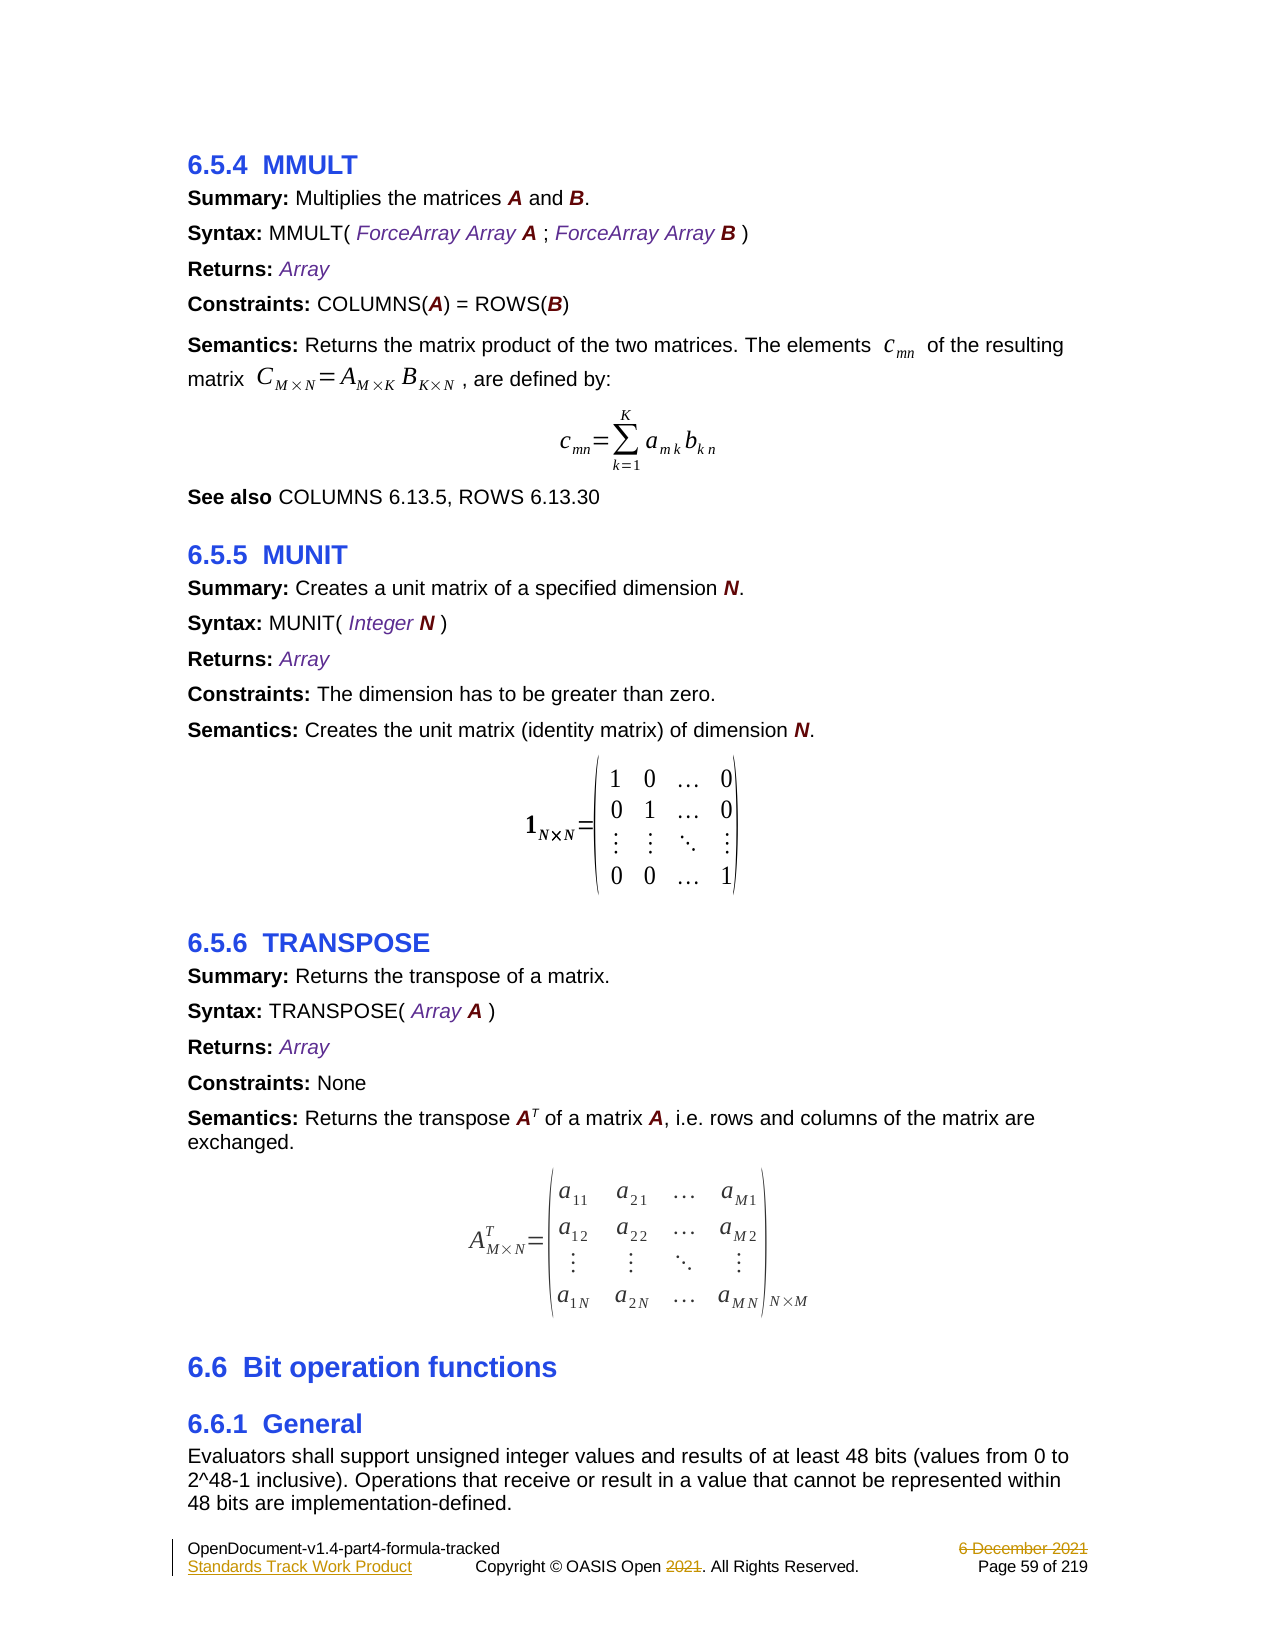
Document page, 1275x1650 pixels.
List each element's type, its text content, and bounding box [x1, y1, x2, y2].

subtitle Bit operation functions [187, 1351, 1088, 1384]
text Returns: Array [187, 647, 1088, 671]
text Semantics: Creates the unit matrix (identity matrix) of dimension N. [187, 718, 1088, 742]
text Constraints: None [187, 1071, 1088, 1095]
text Summary: Multiplies the matrices A and B. [187, 186, 1088, 209]
text Summary: Returns the transpose of a matrix. [187, 964, 1088, 988]
text Constraints: The dimension has to be greater than zero. [187, 683, 1088, 706]
subtitle MUNIT [187, 540, 1088, 570]
subtitle MMULT [187, 150, 1088, 180]
text Semantics: Returns the transpose AT of a matrix A, i.e. rows and columns of the matrix are exchanged. [187, 1107, 1088, 1154]
text Semantics: Returns the matrix product of the two matrices. The elements of the resulting matrix , are defined by: [187, 328, 1088, 394]
text Returns: Array [187, 257, 1088, 281]
text Syntax: MUNIT( Integer N ) [187, 612, 1088, 635]
text Evaluators shall support unsigned integer values and results of at least 48 bits (values from 0 to 2^48-1 inclusive). Operations that receive or result in a value that cannot be represented within 48 bits are implementation-defined. [187, 1445, 1088, 1515]
text Syntax: MMULT( ForceArray Array A ; ForceArray Array B ) [187, 222, 1088, 245]
text Syntax: TRANSPOSE( Array A ) [187, 1000, 1088, 1023]
subtitle TRANSPOSE [187, 928, 1088, 958]
text See also COLUMNS 6.13.5, ROWS 6.13.30 [187, 485, 1088, 509]
text Returns: Array [187, 1036, 1088, 1059]
text Summary: Creates a unit matrix of a specified dimension N. [187, 576, 1088, 599]
text Constraints: COLUMNS(A) = ROWS(B) [187, 293, 1088, 316]
subtitle General [187, 1409, 1088, 1439]
